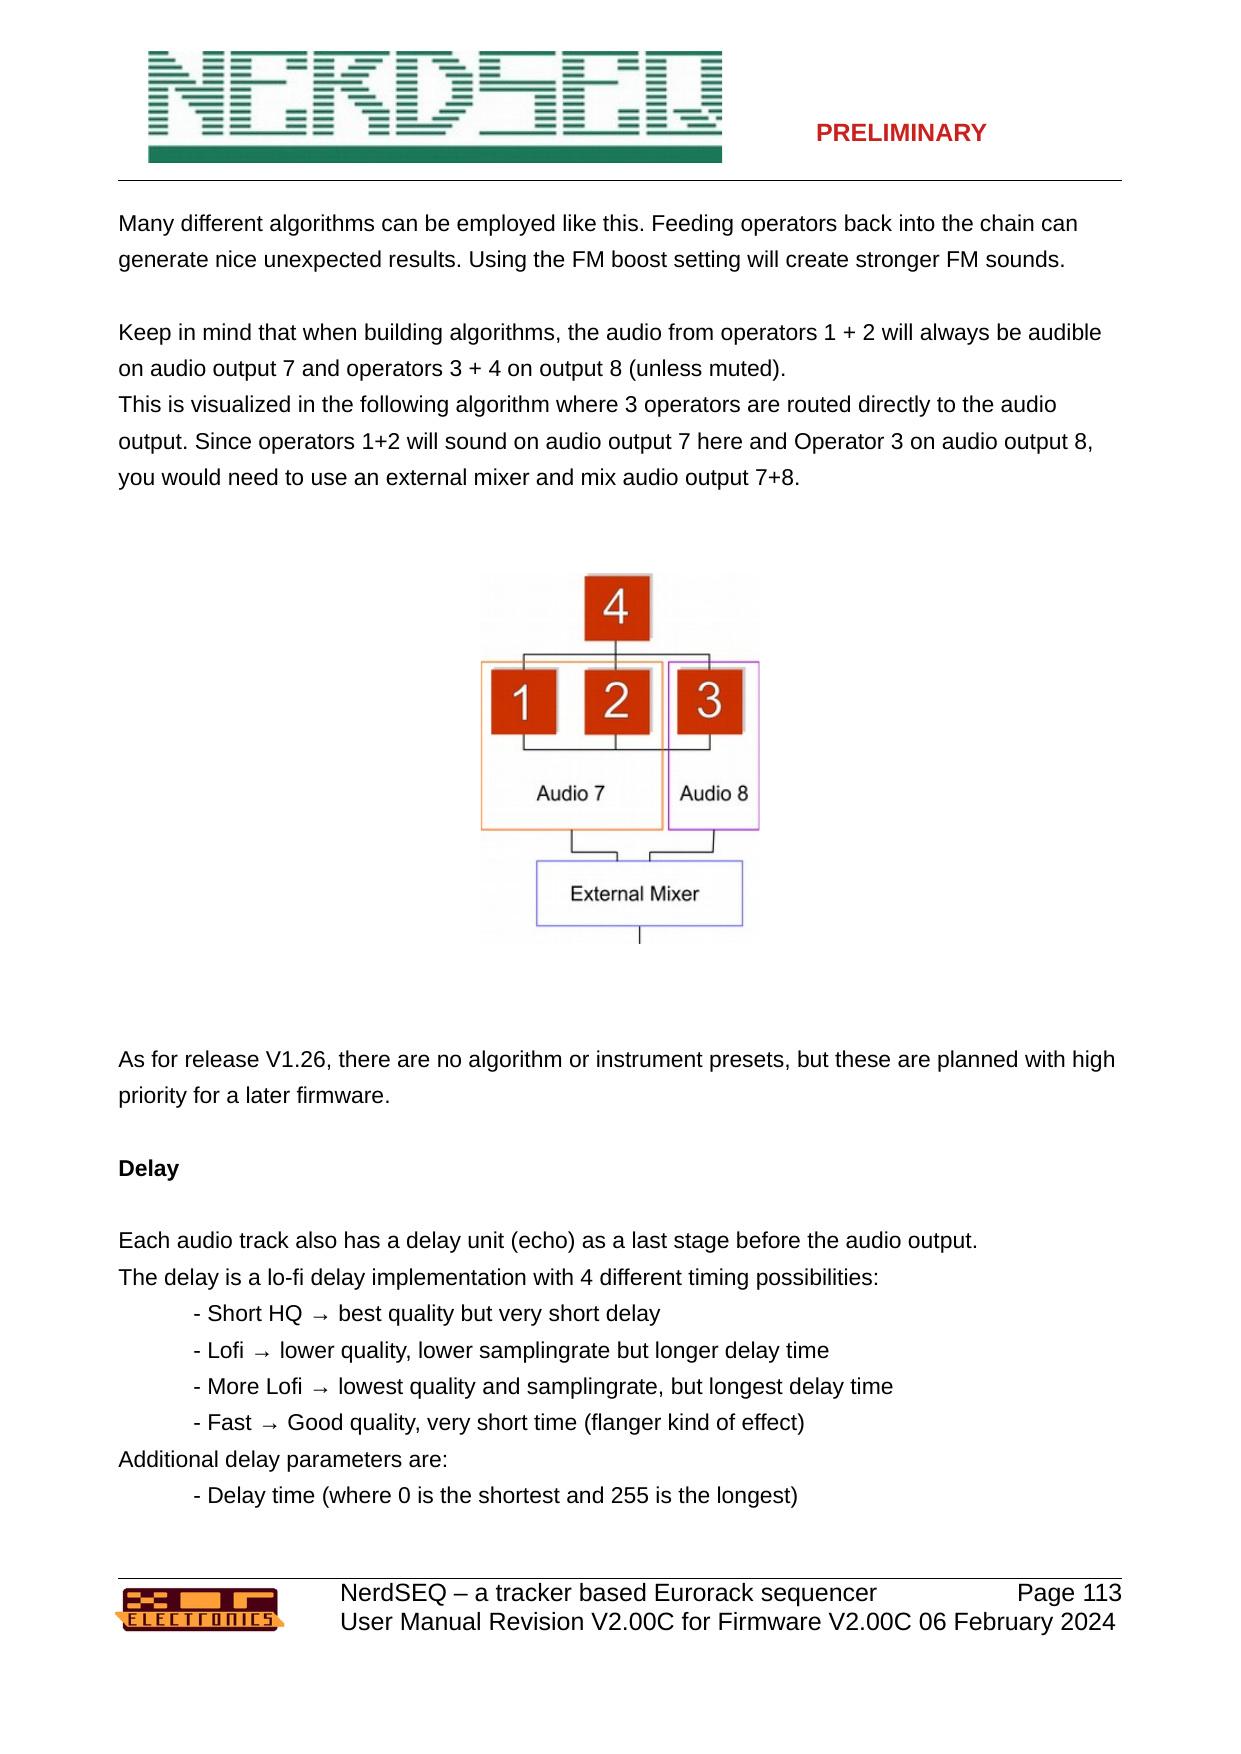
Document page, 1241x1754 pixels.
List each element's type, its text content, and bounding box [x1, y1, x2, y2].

text - Short HQ → best quality but very short delay [193, 1300, 1122, 1327]
text - Lofi → lower quality, lower samplingrate but longer delay time [193, 1337, 1122, 1363]
text - Delay time (where 0 is the shortest and 255 is the longest) [193, 1482, 1122, 1508]
picture [148, 51, 723, 163]
text Keep in mind that when building algorithms, the audio from operators 1 + 2 will always be audible on audio output 7 and operators 3 + 4 on output 8 (unless muted). [118, 319, 1122, 381]
picture [115, 1584, 285, 1634]
picture [480, 573, 760, 944]
text The delay is a lo-fi delay implementation with 4 different timing possibilities: [118, 1264, 1122, 1290]
text This is visualized in the following algorithm where 3 operators are routed directly to the audio output. Since operators 1+2 will sound on audio output 7 here and Operator 3 on audio output 8, you would need to use an external mixer and mix audio output 7+8. [118, 391, 1122, 490]
text Many different algorithms can be employed like this. Feeding operators back into the chain can generate nice unexpected results. Using the FM boost setting will create stronger FM sounds. [118, 209, 1122, 272]
text Additional delay parameters are: [118, 1446, 1122, 1472]
text - Fast → Good quality, very short time (flanger kind of effect) [193, 1409, 1122, 1436]
text Delay [118, 1155, 1122, 1181]
text Each audio track also has a delay unit (echo) as a last stage before the audio output. [118, 1227, 1122, 1254]
text - More Lofi → lowest quality and samplingrate, but longest delay time [193, 1373, 1122, 1399]
text As for release V1.26, there are no algorithm or instrument presets, but these are planned with high priority for a later firmware. [118, 1046, 1122, 1108]
